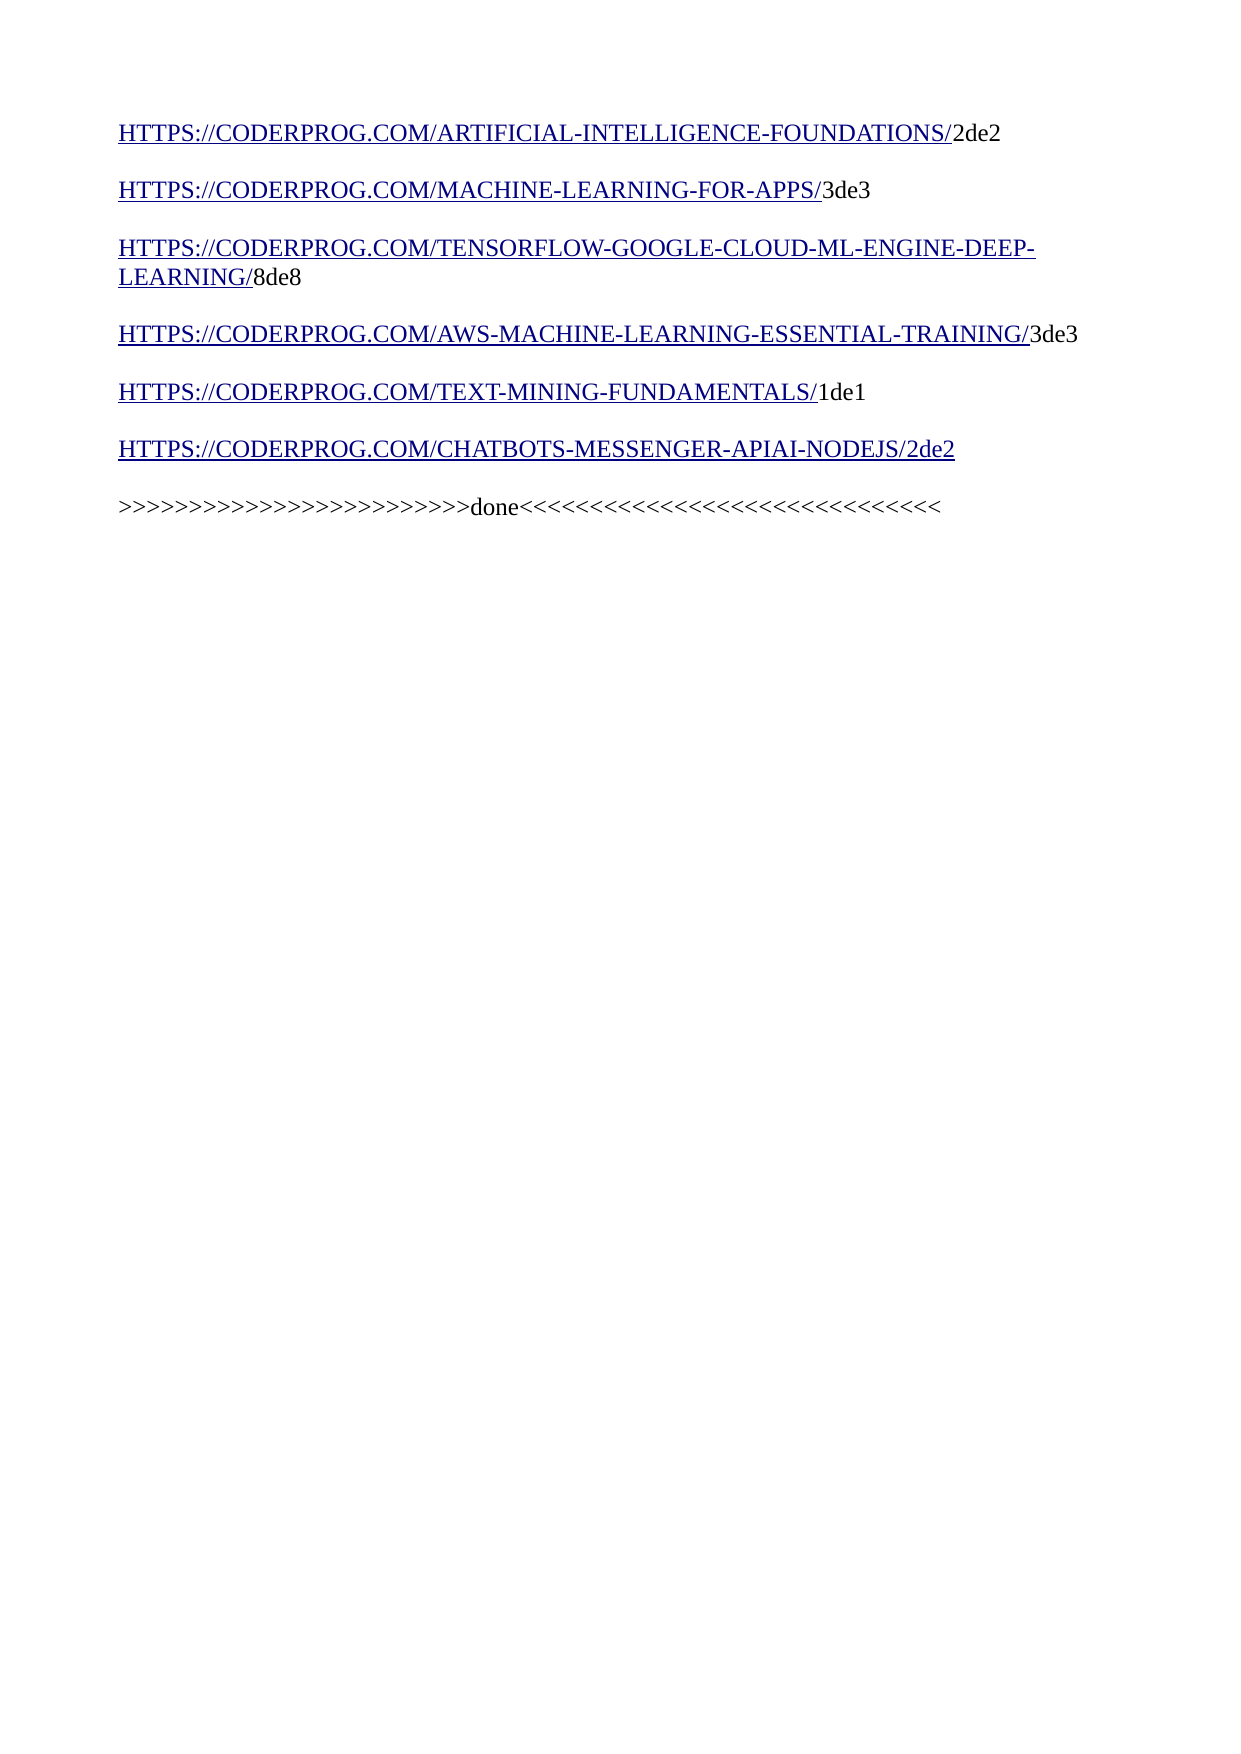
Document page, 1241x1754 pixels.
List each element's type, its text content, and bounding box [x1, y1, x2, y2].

text HTTPS://CODERPROG.COM/ARTIFICIAL-INTELLIGENCE-FOUNDATIONS/2de2 [118, 118, 1122, 147]
text >>>>>>>>>>>>>>>>>>>>>>>>>done<<<<<<<<<<<<<<<<<<<<<<<<<<<<<< [118, 492, 1122, 521]
text HTTPS://CODERPROG.COM/TEXT-MINING-FUNDAMENTALS/1de1 [118, 377, 1122, 406]
text HTTPS://CODERPROG.COM/AWS-MACHINE-LEARNING-ESSENTIAL-TRAINING/3de3 [118, 319, 1122, 348]
text HTTPS://CODERPROG.COM/MACHINE-LEARNING-FOR-APPS/3de3 [118, 176, 1122, 204]
text HTTPS://CODERPROG.COM/CHATBOTS-MESSENGER-APIAI-NODEJS/2de2 [118, 434, 1122, 463]
text HTTPS://CODERPROG.COM/TENSORFLOW-GOOGLE-CLOUD-ML-ENGINE-DEEP-LEARNING/8de8 [118, 233, 1122, 291]
